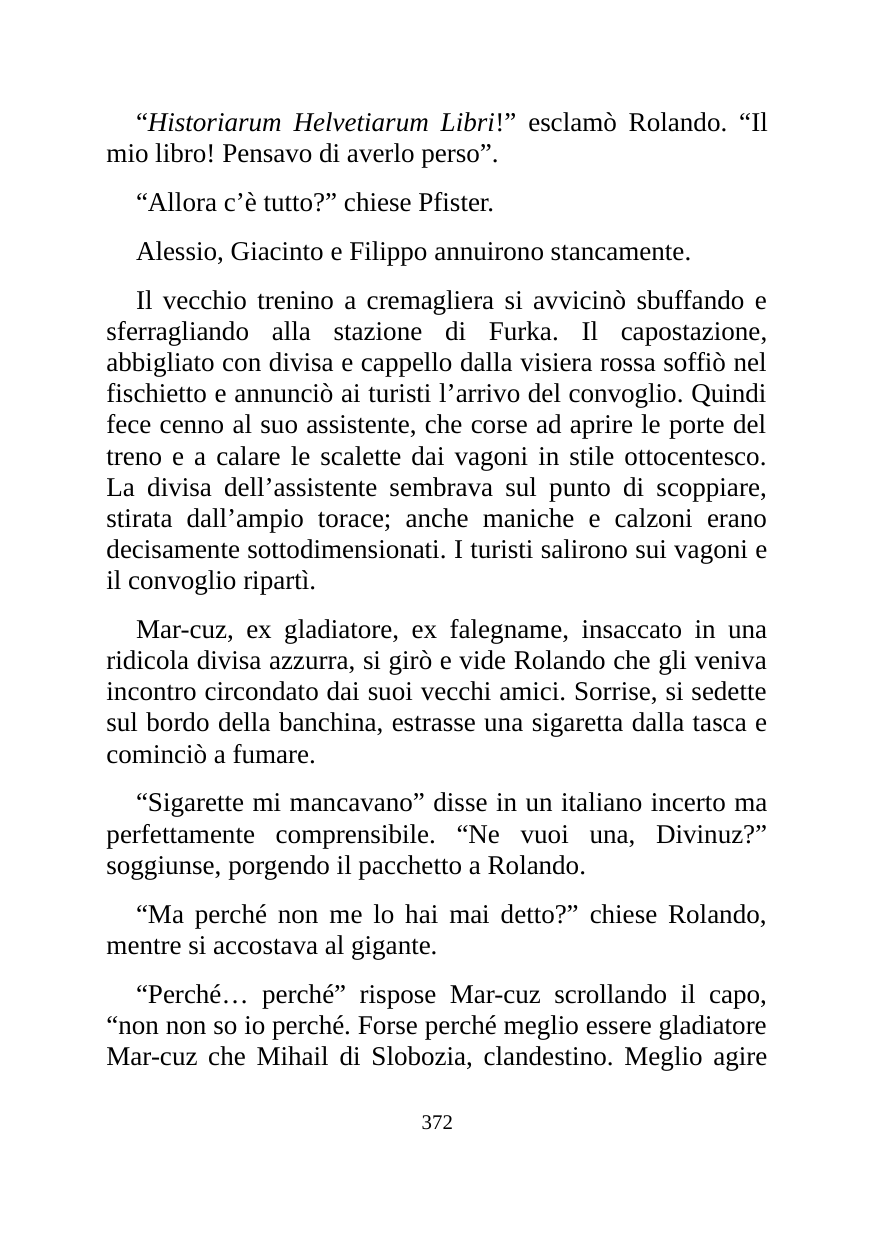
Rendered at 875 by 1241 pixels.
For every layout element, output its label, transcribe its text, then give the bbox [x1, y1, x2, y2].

text Alessio, Giacinto e Filippo annuirono stancamente. [106, 235, 768, 266]
text “Perché… perché” rispose Mar-cuz scrollando il capo, “non non so io perché. Forse perché meglio essere gladiatore Mar-cuz che Mihail di Slobozia, clandestino. Meglio agire [106, 978, 768, 1071]
text Mar-cuz, ex gladiatore, ex falegname, insaccato in una ridicola divisa azzurra, si girò e vide Rolando che gli veniva incontro circondato dai suoi vecchi amici. Sorrise, si sedette sul bordo della banchina, estrasse una sigaretta dalla tasca e cominciò a fumare. [106, 613, 768, 769]
text “Ma perché non me lo hai mai detto?” chiese Rolando, mentre si accostava al gigante. [106, 898, 768, 960]
text Il vecchio trenino a cremagliera si avvicinò sbuffando e sferragliando alla stazione di Furka. Il capostazione, abbigliato con divisa e cappello dalla visiera rossa soffiò nel fischietto e annunciò ai turisti l’arrivo del convoglio. Quindi fece cenno al suo assistente, che corse ad aprire le porte del treno e a calare le scalette dai vagoni in stile ottocentesco. La divisa dell’assistente sembrava sul punto di scoppiare, stirata dall’ampio torace; anche maniche e calzoni erano decisamente sottodimensionati. I turisti salirono sui vagoni e il convoglio ripartì. [106, 284, 768, 595]
text “Allora c’è tutto?” chiese Pfister. [106, 186, 768, 217]
text “Sigarette mi mancavano” disse in un italiano incerto ma perfettamente comprensibile. “Ne vuoi una, Divinuz?” soggiunse, porgendo il pacchetto a Rolando. [106, 787, 768, 880]
text “Historiarum Helvetiarum Libri!” esclamò Rolando. “Il mio libro! Pensavo di averlo perso”. [106, 106, 768, 168]
